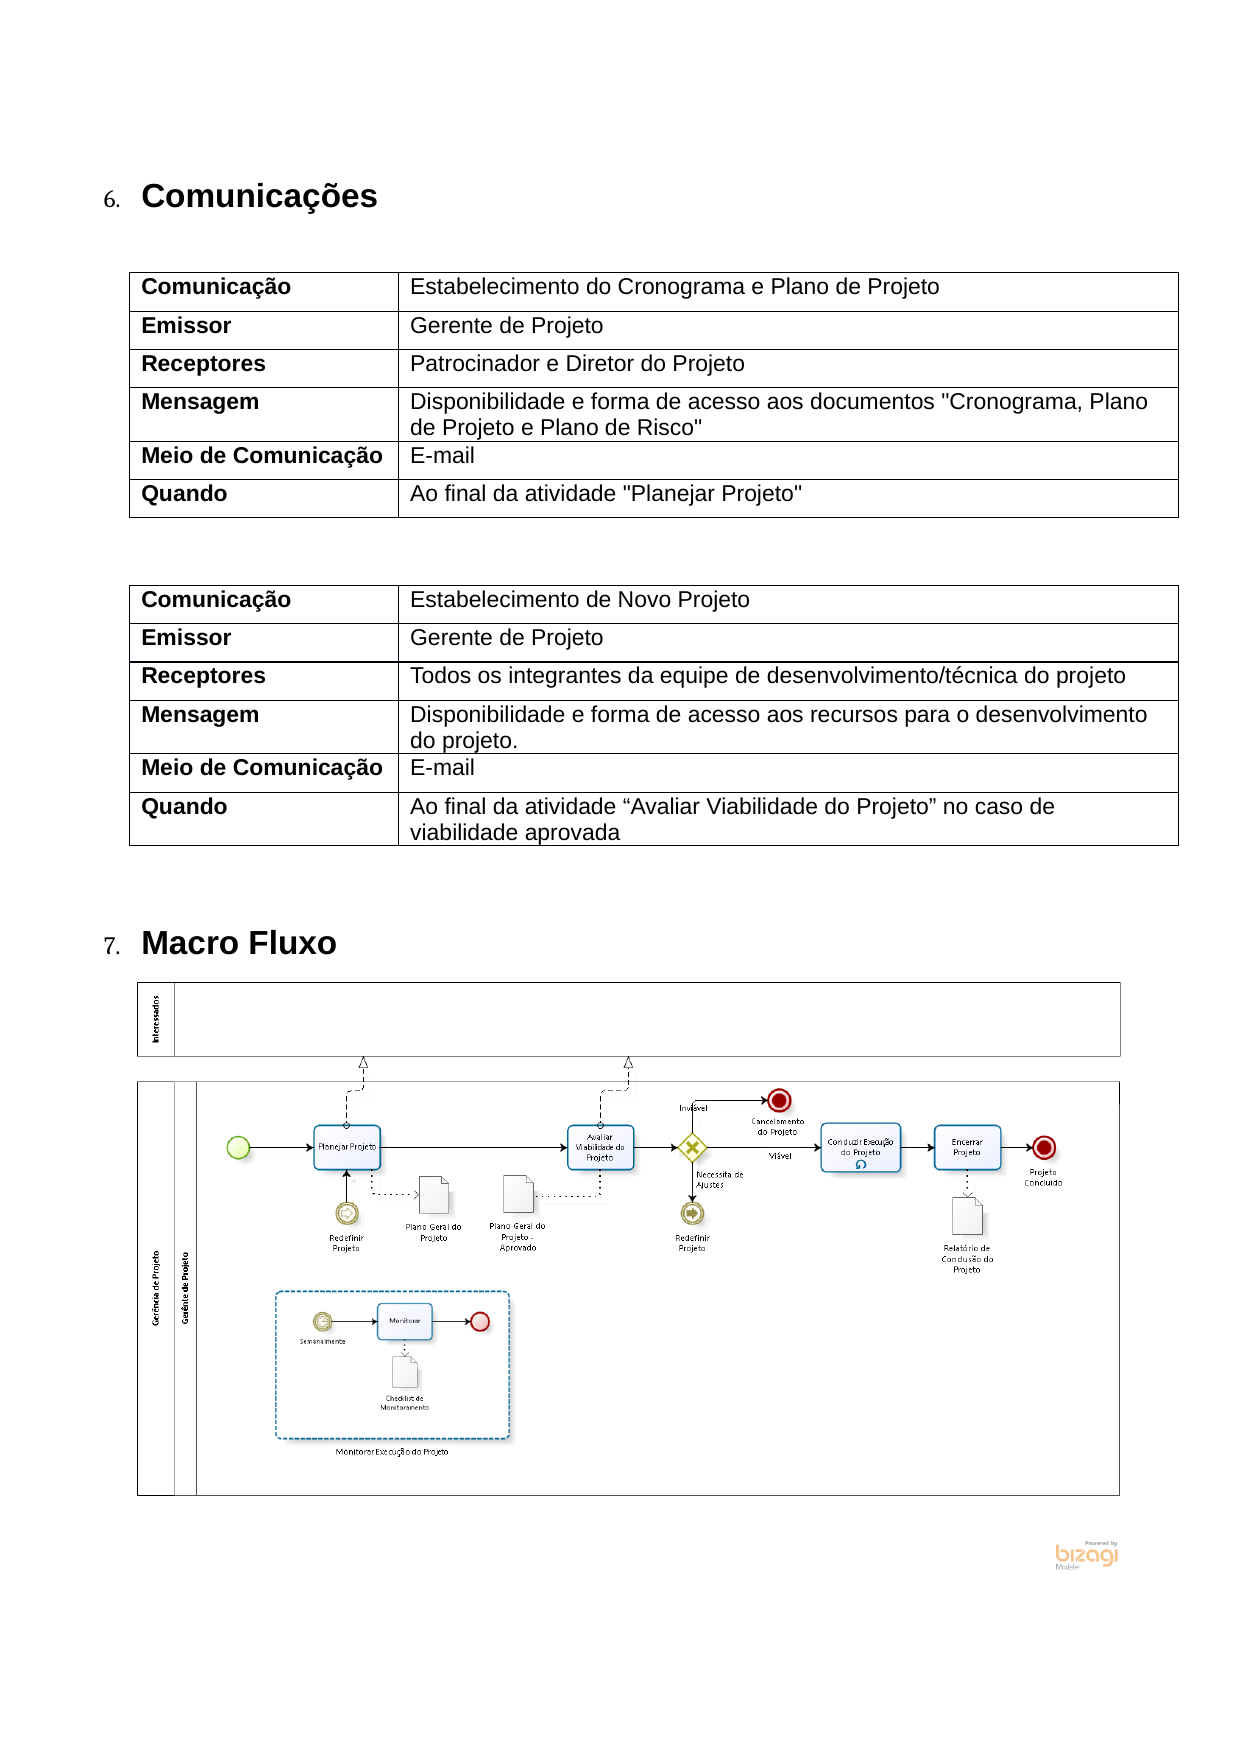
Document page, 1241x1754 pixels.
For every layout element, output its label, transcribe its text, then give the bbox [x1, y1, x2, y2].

table_header Comunicação [130, 273, 398, 311]
table_cell Meio de Comunicação [130, 442, 398, 479]
table_header Estabelecimento do Cronograma e Plano de Projeto [399, 273, 1178, 311]
table_cell Emissor [130, 312, 398, 349]
table_cell Receptores [130, 663, 398, 699]
table_cell Disponibilidade e forma de acesso aos documentos "Cronograma, Plano de Projeto e Plano de Risco" [399, 388, 1178, 441]
table_cell Gerente de Projeto [399, 624, 1178, 661]
table_cell Gerente de Projeto [399, 312, 1178, 349]
table_cell Patrocinador e Diretor do Projeto [399, 350, 1178, 387]
table_cell Receptores [130, 350, 398, 387]
table_cell Ao final da atividade "Planejar Projeto" [399, 480, 1178, 517]
table_cell Mensagem [130, 388, 398, 441]
table_cell Quando [130, 793, 398, 845]
list Comunicações [103, 176, 1152, 215]
table_cell Emissor [130, 624, 398, 661]
table_cell E-mail [399, 442, 1178, 479]
table_cell Mensagem [130, 701, 398, 753]
table_cell Ao final da atividade “Avaliar Viabilidade do Projeto” no caso de viabilidade aprovada [399, 793, 1178, 845]
table_cell Quando [130, 480, 398, 517]
list Macro Fluxo [103, 923, 1152, 962]
table_header Comunicação [130, 586, 398, 623]
table_cell Disponibilidade e forma de acesso aos recursos para o desenvolvimento do projeto. [399, 701, 1178, 753]
table_cell Meio de Comunicação [130, 754, 398, 792]
table_cell E-mail [399, 754, 1178, 792]
table_header Estabelecimento de Novo Projeto [399, 586, 1178, 623]
table_cell Todos os integrantes da equipe de desenvolvimento/técnica do projeto [399, 663, 1178, 699]
picture [122, 967, 1134, 1578]
